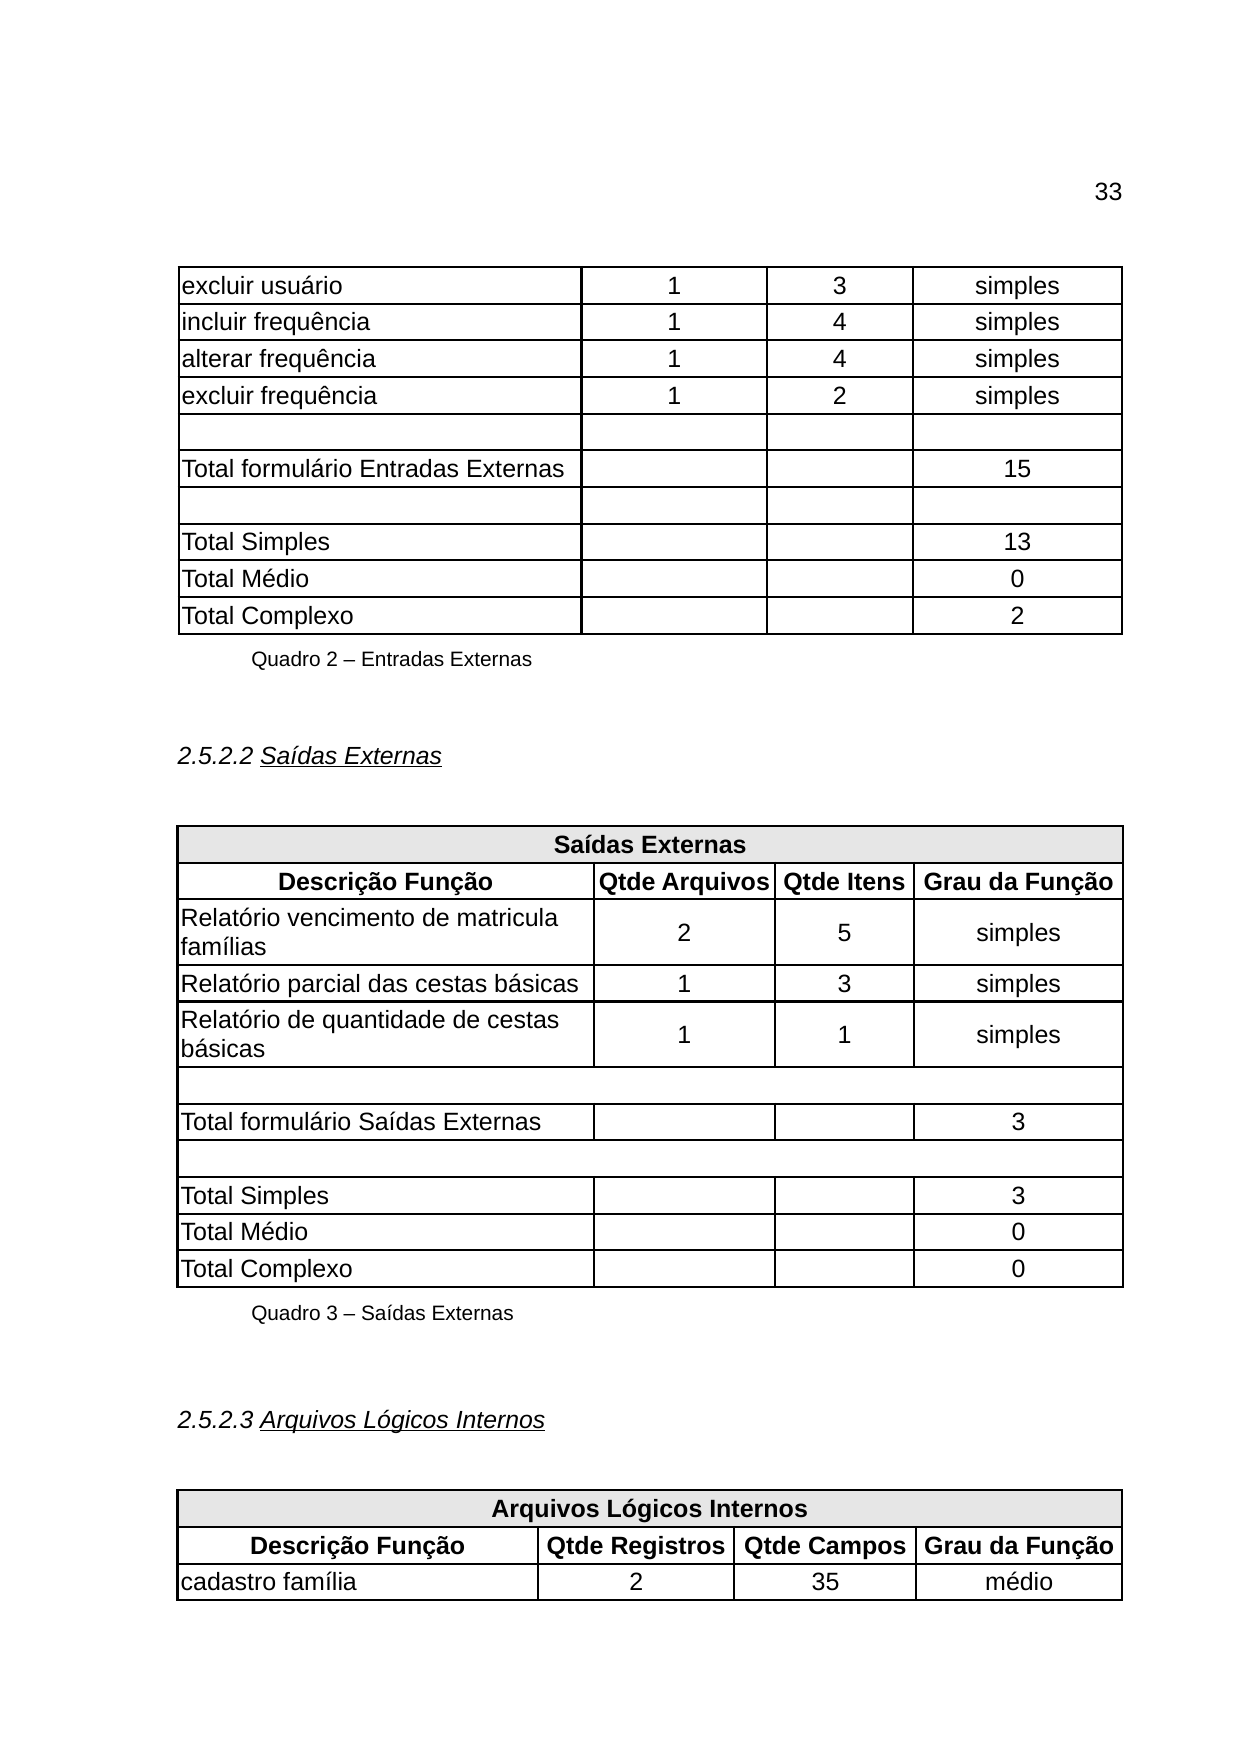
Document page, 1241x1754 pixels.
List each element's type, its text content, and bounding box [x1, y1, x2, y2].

table_cell 3 [776, 966, 913, 1000]
table_cell 4 [768, 305, 912, 339]
table_cell simples [914, 268, 1121, 302]
table_cell Relatório parcial das cestas básicas [179, 966, 593, 1000]
table_cell 1 [595, 1003, 774, 1066]
table_cell Descrição Função [179, 864, 593, 898]
table_cell [595, 1251, 774, 1286]
table_cell [768, 451, 912, 486]
table_cell Relatório vencimento de matricula famílias [179, 900, 593, 964]
table_cell 4 [768, 341, 912, 376]
text Quadro 3 – Saídas Externas [177, 1300, 1122, 1324]
table_cell simples [915, 900, 1122, 964]
table_cell incluir frequência [180, 305, 580, 339]
table_cell simples [914, 378, 1121, 412]
table_header Saídas Externas [179, 827, 1122, 862]
table_cell 15 [914, 451, 1121, 486]
table_cell 2 [768, 378, 912, 412]
table_cell simples [915, 1003, 1122, 1066]
table_cell excluir frequência [180, 378, 580, 412]
table_cell [776, 1215, 913, 1249]
table_cell [583, 561, 766, 596]
table_cell 0 [915, 1215, 1122, 1249]
table_cell [768, 525, 912, 559]
table_cell 2 [539, 1565, 733, 1599]
table_cell [595, 1178, 774, 1212]
table_cell 1 [583, 305, 766, 339]
table_cell simples [914, 305, 1121, 339]
table_cell [768, 488, 912, 522]
table_cell [595, 1215, 774, 1249]
table_cell 5 [776, 900, 913, 964]
table_cell Grau da Função [915, 864, 1122, 898]
table_cell [583, 525, 766, 559]
table_cell excluir usuário [180, 268, 580, 302]
table_cell 2 [595, 900, 774, 964]
table_cell Total Médio [180, 561, 580, 596]
table_cell [583, 451, 766, 486]
table_cell [179, 1068, 1122, 1102]
table_cell 1 [583, 268, 766, 302]
table_cell [768, 598, 912, 632]
table_cell Relatório de quantidade de cestas básicas [179, 1003, 593, 1066]
table_cell 1 [776, 1003, 913, 1066]
table_cell [768, 561, 912, 596]
table_cell [583, 415, 766, 449]
subtitle 2.5.2.3 Arquivos Lógicos Internos [177, 1405, 1122, 1433]
table_cell simples [915, 966, 1122, 1000]
table_cell Grau da Função [917, 1528, 1121, 1562]
table_cell 3 [915, 1178, 1122, 1212]
table_cell 1 [583, 341, 766, 376]
table_cell [914, 488, 1121, 522]
table_cell Total formulário Entradas Externas [180, 451, 580, 486]
text Quadro 2 – Entradas Externas [177, 647, 1122, 671]
table_cell Total Complexo [180, 598, 580, 632]
table_cell [180, 415, 580, 449]
table_cell alterar frequência [180, 341, 580, 376]
table_cell [180, 488, 580, 522]
table_cell 3 [915, 1105, 1122, 1139]
table_cell Total Simples [180, 525, 580, 559]
table_cell [768, 415, 912, 449]
table_cell [595, 1105, 774, 1139]
table_cell 3 [768, 268, 912, 302]
table_cell [776, 1251, 913, 1286]
table_cell 1 [583, 378, 766, 412]
table_cell Total formulário Saídas Externas [179, 1105, 593, 1139]
table_cell Total Simples [179, 1178, 593, 1212]
subtitle 2.5.2.2 Saídas Externas [177, 741, 1122, 769]
table_cell Qtde Itens [776, 864, 913, 898]
table_header Arquivos Lógicos Internos [179, 1491, 1121, 1526]
table_cell [179, 1141, 1122, 1176]
table_cell Qtde Registros [539, 1528, 733, 1562]
table_cell 13 [914, 525, 1121, 559]
table_cell [776, 1105, 913, 1139]
table_cell 0 [915, 1251, 1122, 1286]
table_cell Qtde Arquivos [595, 864, 774, 898]
table_cell Total Médio [179, 1215, 593, 1249]
table_cell [776, 1178, 913, 1212]
table_cell Descrição Função [179, 1528, 537, 1562]
table_cell [583, 598, 766, 632]
table_cell simples [914, 341, 1121, 376]
table_cell cadastro família [179, 1565, 537, 1599]
table_cell Qtde Campos [735, 1528, 915, 1562]
table_cell 2 [914, 598, 1121, 632]
table_cell 0 [914, 561, 1121, 596]
table_cell Total Complexo [179, 1251, 593, 1286]
table_cell médio [917, 1565, 1121, 1599]
table_cell [914, 415, 1121, 449]
table_cell 1 [595, 966, 774, 1000]
table_cell 35 [735, 1565, 915, 1599]
table_cell [583, 488, 766, 522]
